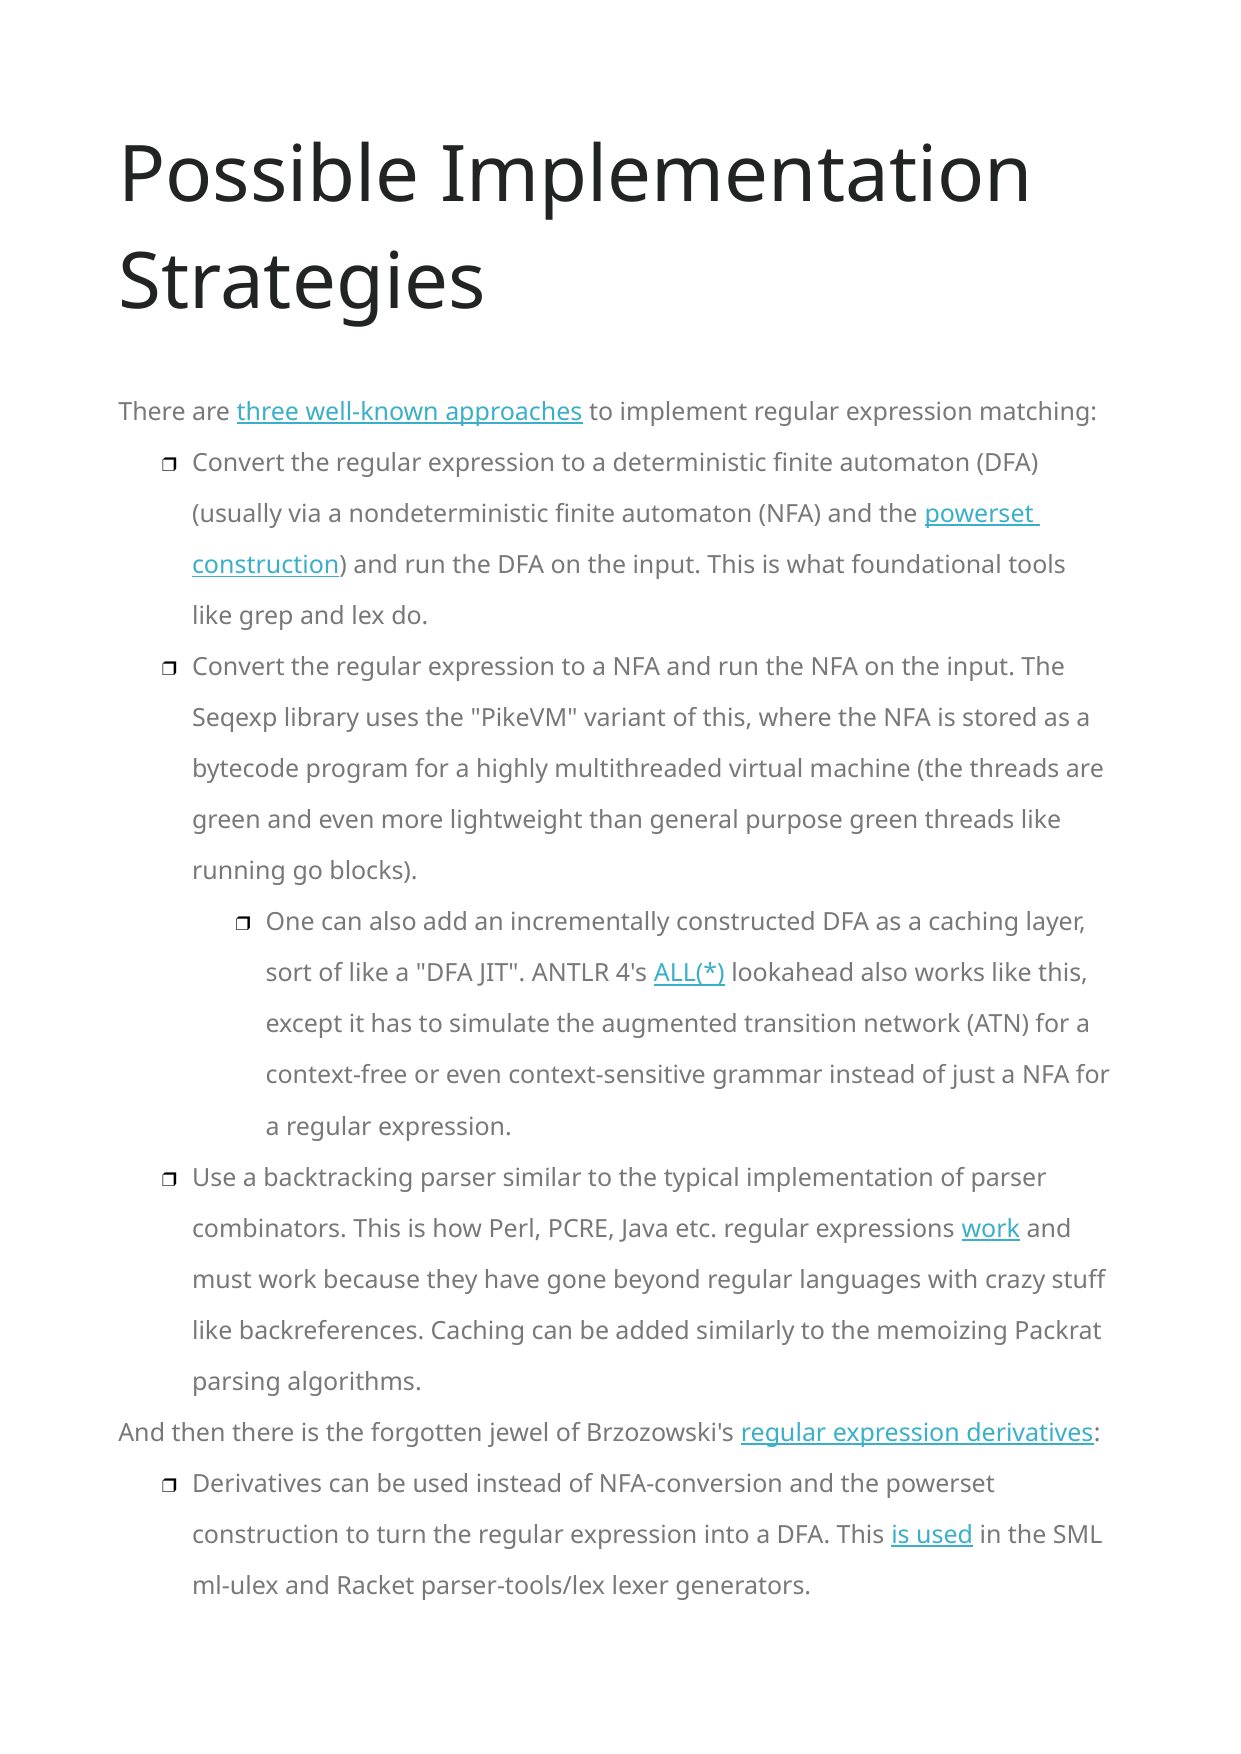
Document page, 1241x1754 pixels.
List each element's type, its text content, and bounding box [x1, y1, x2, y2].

text And then there is the forgotten jewel of Brzozowski's regular expression derivatives: [118, 1414, 1122, 1448]
list Convert the regular expression to a deterministic finite automaton (DFA) (usually via a nondeterministic finite automaton (NFA) and the powerset construction) and run the DFA on the input. This is what foundational tools like grep and lex do. [162, 444, 1122, 632]
list Use a backtracking parser similar to the typical implementation of parser combinators. This is how Perl, PCRE, Java etc. regular expressions work and must work because they have gone beyond regular languages with crazy stuff like backreferences. Caching can be added similarly to the memoizing Packrat parsing algorithms. [162, 1159, 1122, 1397]
list One can also add an incrementally constructed DFA as a caching layer, sort of like a "DFA JIT". ANTLR 4's ALL(*) lookahead also works like this, except it has to simulate the augmented transition network (ATN) for a context-free or even context-sensitive grammar instead of just a NFA for a regular expression. [236, 904, 1122, 1142]
subtitle Possible Implementation Strategies [118, 118, 1122, 331]
text There are three well-known approaches to implement regular expression matching: [118, 393, 1122, 428]
list Derivatives can be used instead of NFA-conversion and the powerset construction to turn the regular expression into a DFA. This is used in the SML ml-ulex and Racket parser-tools/lex lexer generators. [162, 1465, 1122, 1602]
list Convert the regular expression to a NFA and run the NFA on the input. The Seqexp library uses the "PikeVM" variant of this, where the NFA is stored as a bytecode program for a highly multithreaded virtual machine (the threads are green and even more lightweight than general purpose green threads like running go blocks). [162, 649, 1122, 887]
